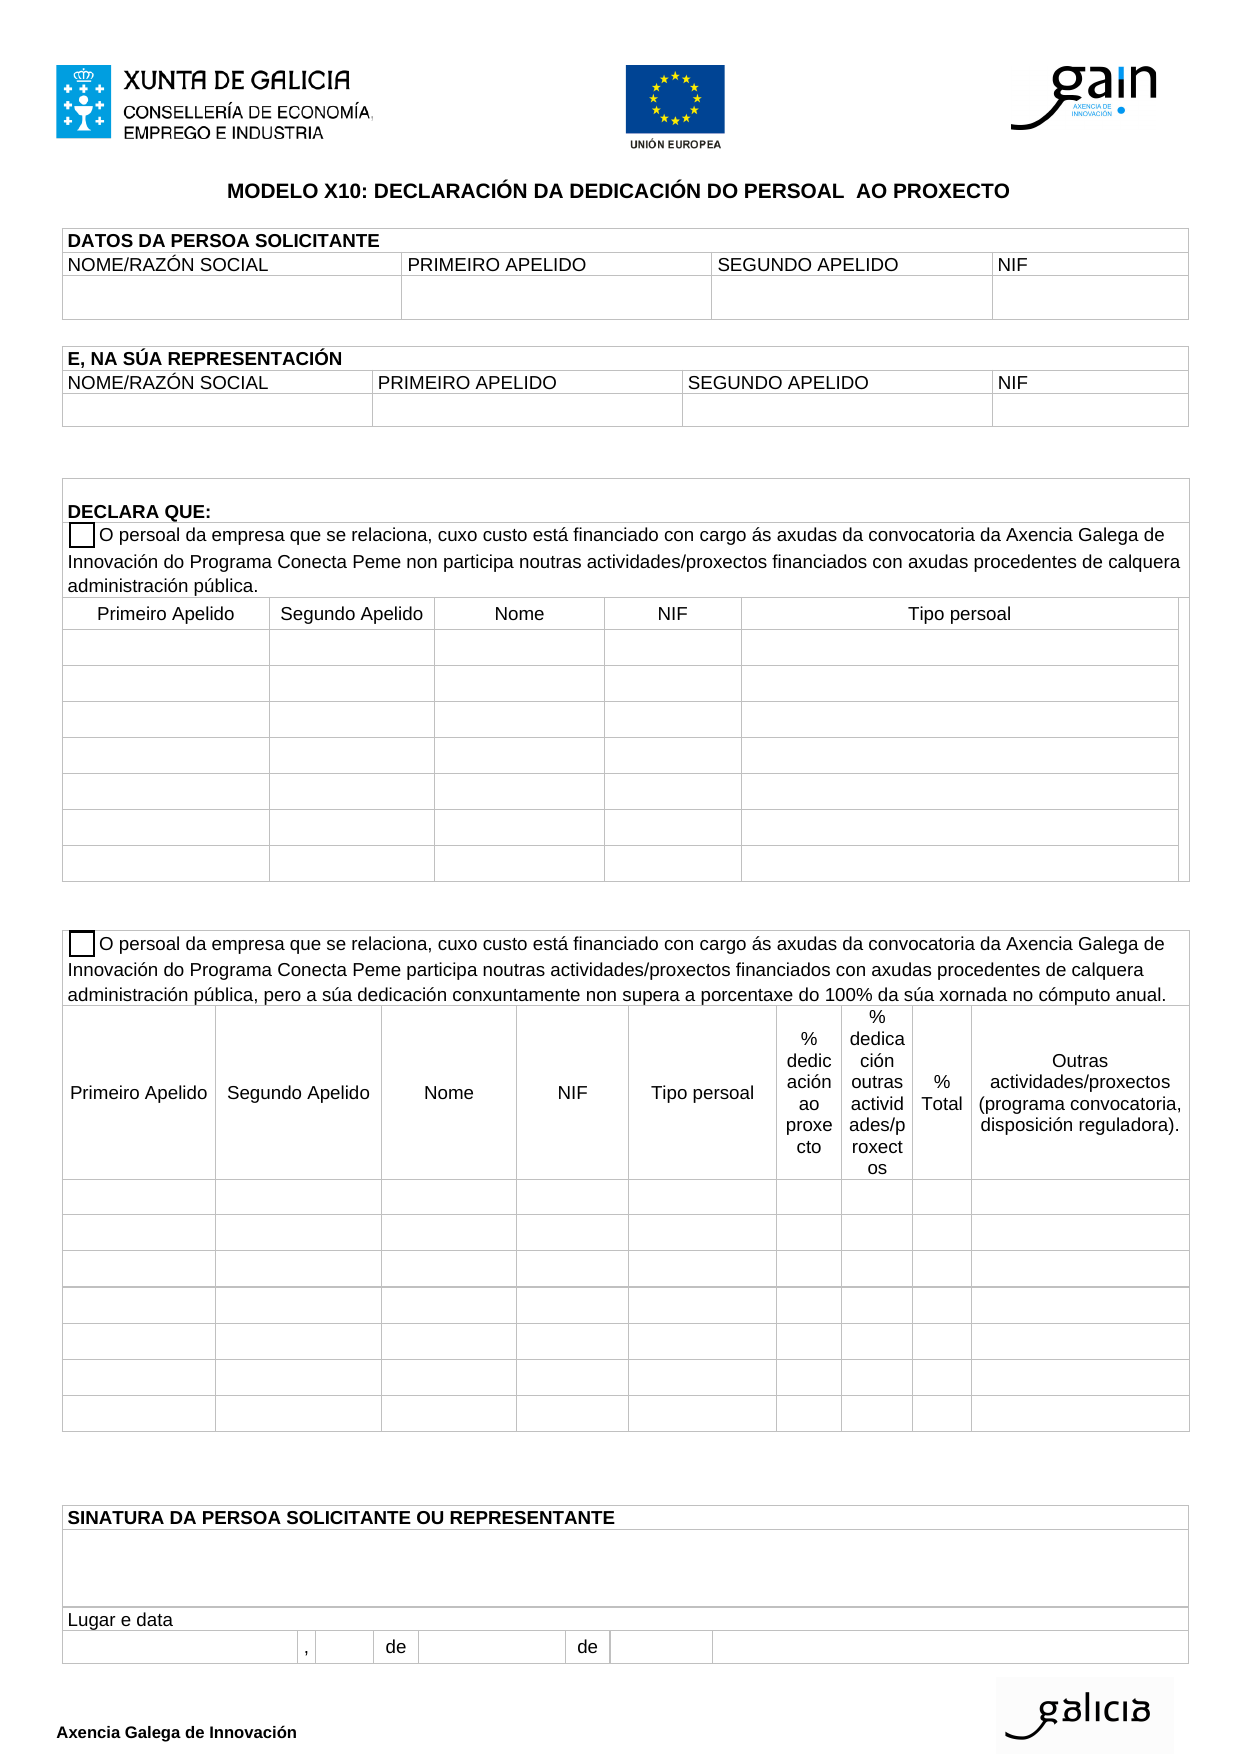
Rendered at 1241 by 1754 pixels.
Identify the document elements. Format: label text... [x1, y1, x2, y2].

table_cell [419, 1631, 565, 1663]
table_cell [435, 774, 604, 809]
table_cell [842, 1360, 912, 1394]
table_cell [913, 1251, 971, 1286]
picture [80, 96, 87, 104]
table_cell [777, 1180, 841, 1214]
table_cell [382, 1251, 516, 1286]
table_cell Primeiro Apelido [63, 1006, 215, 1179]
table_cell de [566, 1631, 609, 1663]
table_cell [742, 810, 1178, 845]
table_cell [605, 810, 741, 845]
table_cell [270, 630, 434, 665]
table_cell [993, 394, 1188, 426]
table_cell [270, 738, 434, 773]
table_cell [382, 1288, 516, 1322]
text Axencia Galega de Innovación [56, 1723, 996, 1742]
table_cell [842, 1396, 912, 1431]
table_cell [517, 1396, 628, 1431]
table_cell [777, 1288, 841, 1322]
table_cell [913, 1324, 971, 1358]
table_header E, NA SÚA REPRESENTACIÓN [63, 347, 1188, 369]
table_cell [63, 1396, 215, 1431]
table_cell [402, 276, 711, 319]
table_cell [270, 702, 434, 737]
table_cell [777, 1251, 841, 1286]
picture [625, 65, 725, 152]
table_cell [517, 1180, 628, 1214]
table_cell [216, 1396, 381, 1431]
table_cell [382, 1360, 516, 1394]
table_cell [972, 1360, 1189, 1394]
table_cell Tipo persoal [742, 598, 1178, 629]
table_cell % dedicación ao proxecto [777, 1006, 841, 1179]
table_cell Lugar e data [63, 1608, 1188, 1630]
table_cell [842, 1180, 912, 1214]
table_cell [913, 1396, 971, 1431]
table_cell [517, 1288, 628, 1322]
table_cell [63, 1288, 215, 1322]
table_cell [382, 1396, 516, 1431]
table_cell de [374, 1631, 418, 1663]
table_cell [382, 1180, 516, 1214]
table_cell [63, 1180, 215, 1214]
table_cell , [298, 1631, 315, 1663]
table_cell [713, 1631, 1188, 1663]
table_cell [435, 630, 604, 665]
table_cell [777, 1215, 841, 1250]
table_cell % dedicación outras actividades/proxectos [842, 1006, 912, 1179]
table_header DECLARA QUE: [63, 479, 1189, 522]
table_cell PRIMEIRO APELIDO [373, 371, 682, 393]
table_cell [63, 1324, 215, 1358]
table_header DATOS DA PERSOA SOLICITANTE [63, 229, 1188, 252]
table_cell [63, 276, 401, 319]
table_cell [63, 1530, 1188, 1606]
table_cell [629, 1288, 776, 1322]
table_cell [629, 1251, 776, 1286]
table_cell Tipo persoal [629, 1006, 776, 1179]
table_cell Segundo Apelido [216, 1006, 381, 1179]
table_cell [842, 1215, 912, 1250]
table_cell [842, 1288, 912, 1322]
table_cell [993, 276, 1188, 319]
table_cell [270, 846, 434, 881]
table_header O persoal da empresa que se relaciona, cuxo custo está financiado con cargo ás axudas da convocatoria da Axencia Galega de Innovación do Programa Conecta Peme participa noutras actividades/proxectos financiados con axudas procedentes de calquera administración pública, pero a súa dedicación conxuntamente non supera a porcentaxe do 100% da súa xornada no cómputo anual. [63, 931, 1189, 1005]
table_cell [63, 738, 269, 773]
table_cell [605, 630, 741, 665]
table_cell NIF [993, 253, 1188, 275]
picture [96, 102, 103, 109]
table_cell [777, 1324, 841, 1358]
table_cell [605, 774, 741, 809]
table_cell [742, 630, 1178, 665]
table_cell [913, 1180, 971, 1214]
table_cell [63, 774, 269, 809]
picture [96, 117, 103, 124]
table_cell [842, 1324, 912, 1358]
table_cell [435, 738, 604, 773]
table_cell [605, 666, 741, 701]
picture [112, 65, 373, 139]
picture [65, 117, 71, 124]
table_cell Nome [435, 598, 604, 629]
table_cell [216, 1288, 381, 1322]
table_cell [913, 1360, 971, 1394]
table_cell NOME/RAZÓN SOCIAL [63, 253, 401, 275]
table_cell NOME/RAZÓN SOCIAL [63, 371, 372, 393]
table_cell SEGUNDO APELIDO [712, 253, 992, 275]
table_cell [605, 738, 741, 773]
table_cell [712, 276, 992, 319]
picture [96, 85, 103, 92]
table_cell [517, 1360, 628, 1394]
picture [65, 102, 71, 109]
table_header SINATURA DA PERSOA SOLICITANTE OU REPRESENTANTE [63, 1506, 1188, 1529]
table_cell [629, 1324, 776, 1358]
table_cell NIF [517, 1006, 628, 1179]
picture [80, 85, 87, 92]
table_cell NIF [993, 371, 1188, 393]
table_cell [63, 630, 269, 665]
table_cell [972, 1180, 1189, 1214]
table_cell [913, 1215, 971, 1250]
table_cell [63, 666, 269, 701]
picture [1011, 66, 1157, 130]
table_cell [972, 1251, 1189, 1286]
table_cell [435, 702, 604, 737]
table_cell [270, 774, 434, 809]
table_cell O persoal da empresa que se relaciona, cuxo custo está financiado con cargo ás axudas da convocatoria da Axencia Galega de Innovación do Programa Conecta Peme non participa noutras actividades/proxectos financiados con axudas procedentes de calquera administración pública. [63, 523, 1189, 597]
table_cell [972, 1288, 1189, 1322]
table_cell [270, 666, 434, 701]
picture [996, 1677, 1175, 1754]
table_cell [435, 846, 604, 881]
table_cell NIF [605, 598, 741, 629]
picture [75, 107, 92, 130]
table_cell [63, 846, 269, 881]
table_cell [517, 1251, 628, 1286]
table_cell [629, 1360, 776, 1394]
table_cell [742, 702, 1178, 737]
table_cell % Total [913, 1006, 971, 1179]
table_cell [63, 1360, 215, 1394]
table_cell Nome [382, 1006, 516, 1179]
table_cell [683, 394, 992, 426]
table_cell [777, 1396, 841, 1431]
table_cell Primeiro Apelido [63, 598, 269, 629]
table_cell [63, 1631, 297, 1663]
table_cell [629, 1180, 776, 1214]
table_cell [629, 1396, 776, 1431]
text MODELO X10: DECLARACIÓN DA DEDICACIÓN DO PERSOAL AO PROXECTO [56, 178, 1181, 202]
table_cell [382, 1215, 516, 1250]
table_cell Outras actividades/proxectos (programa convocatoria, disposición reguladora). [972, 1006, 1189, 1179]
table_cell [972, 1324, 1189, 1358]
table_cell [63, 702, 269, 737]
table_cell [216, 1180, 381, 1214]
table_cell [435, 810, 604, 845]
table_cell PRIMEIRO APELIDO [402, 253, 711, 275]
table_cell [517, 1324, 628, 1358]
table_cell SEGUNDO APELIDO [683, 371, 992, 393]
table_cell [913, 1288, 971, 1322]
table_cell [777, 1360, 841, 1394]
table_cell [605, 702, 741, 737]
picture [65, 85, 71, 92]
table_cell [63, 1215, 215, 1250]
table_cell [382, 1324, 516, 1358]
table_cell [611, 1631, 712, 1663]
table_cell [216, 1215, 381, 1250]
table_cell [1179, 598, 1189, 881]
table_cell [63, 810, 269, 845]
table_cell [517, 1215, 628, 1250]
table_cell [270, 810, 434, 845]
table_cell [216, 1251, 381, 1286]
table_cell [63, 1251, 215, 1286]
table_cell [742, 738, 1178, 773]
table_cell [435, 666, 604, 701]
table_cell [742, 666, 1178, 701]
table_cell [742, 774, 1178, 809]
table_cell [742, 846, 1178, 881]
table_cell [63, 394, 372, 426]
table_cell [629, 1215, 776, 1250]
table_cell [605, 846, 741, 881]
table_cell [842, 1251, 912, 1286]
table_cell Segundo Apelido [270, 598, 434, 629]
table_cell [972, 1215, 1189, 1250]
table_cell [216, 1324, 381, 1358]
table_cell [972, 1396, 1189, 1431]
table_cell [216, 1360, 381, 1394]
table_cell [373, 394, 682, 426]
table_cell [316, 1631, 373, 1663]
